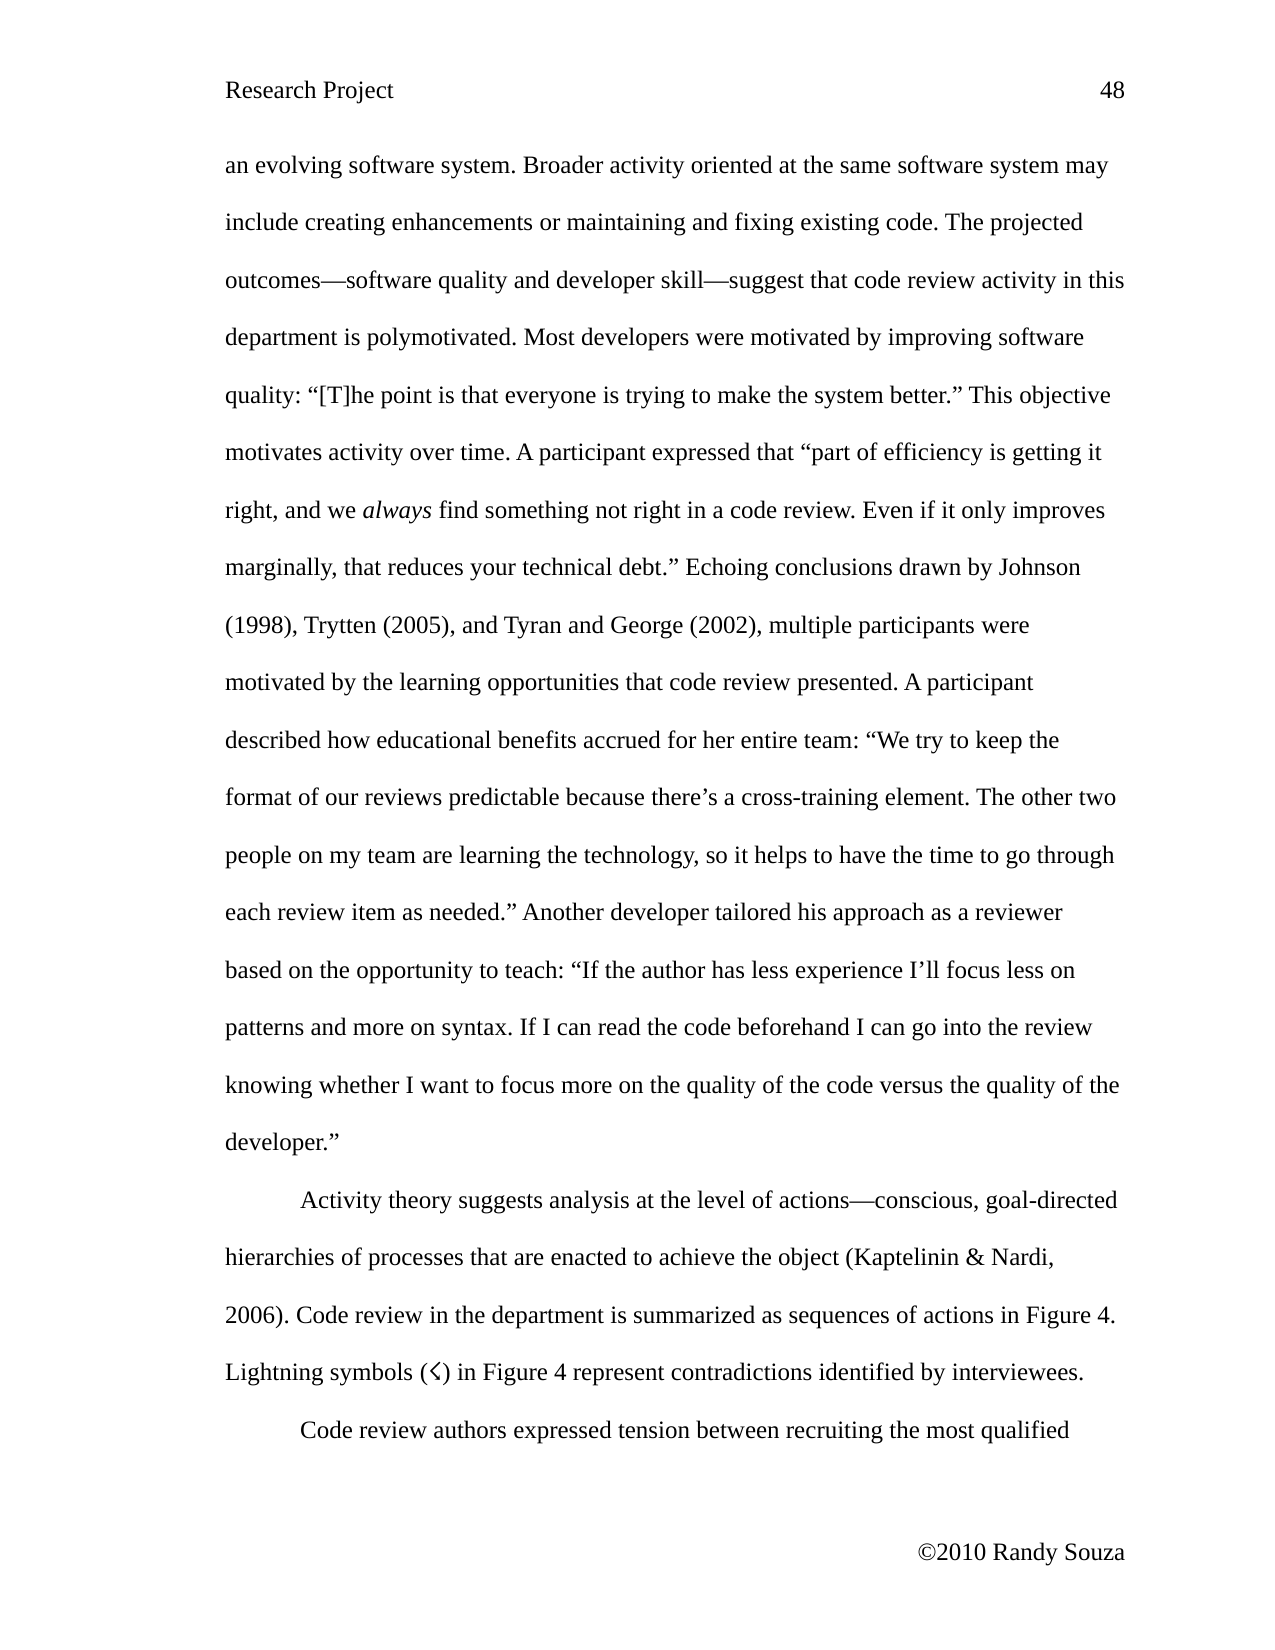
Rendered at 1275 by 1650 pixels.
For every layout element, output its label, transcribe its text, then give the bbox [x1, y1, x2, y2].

text Activity theory suggests analysis at the level of actions—conscious, goal-directed hierarchies of processes that are enacted to achieve the object (Kaptelinin & Nardi, 2006). Code review in the department is summarized as sequences of actions in Figure 4. Lightning symbols (☇) in Figure 4 represent contradictions identified by interviewees. [225, 1185, 1125, 1386]
text Code review authors expressed tension between recruiting the most qualified [225, 1415, 1125, 1444]
text an evolving software system. Broader activity oriented at the same software system may include creating enhancements or maintaining and fixing existing code. The projected outcomes—software quality and developer skill—suggest that code review activity in this department is polymotivated. Most developers were motivated by improving software quality: “[T]he point is that everyone is trying to make the system better.” This objective motivates activity over time. A participant expressed that “part of efficiency is getting it right, and we always find something not right in a code review. Even if it only improves marginally, that reduces your technical debt.” Echoing conclusions drawn by Johnson (1998), Trytten (2005), and Tyran and George (2002), multiple participants were motivated by the learning opportunities that code review presented. A participant described how educational benefits accrued for her entire team: “We try to keep the format of our reviews predictable because there’s a cross-training element. The other two people on my team are learning the technology, so it helps to have the time to go through each review item as needed.” Another developer tailored his approach as a reviewer based on the opportunity to teach: “If the author has less experience I’ll focus less on patterns and more on syntax. If I can read the code beforehand I can go into the review knowing whether I want to focus more on the quality of the code versus the quality of the developer.” [225, 150, 1125, 1156]
